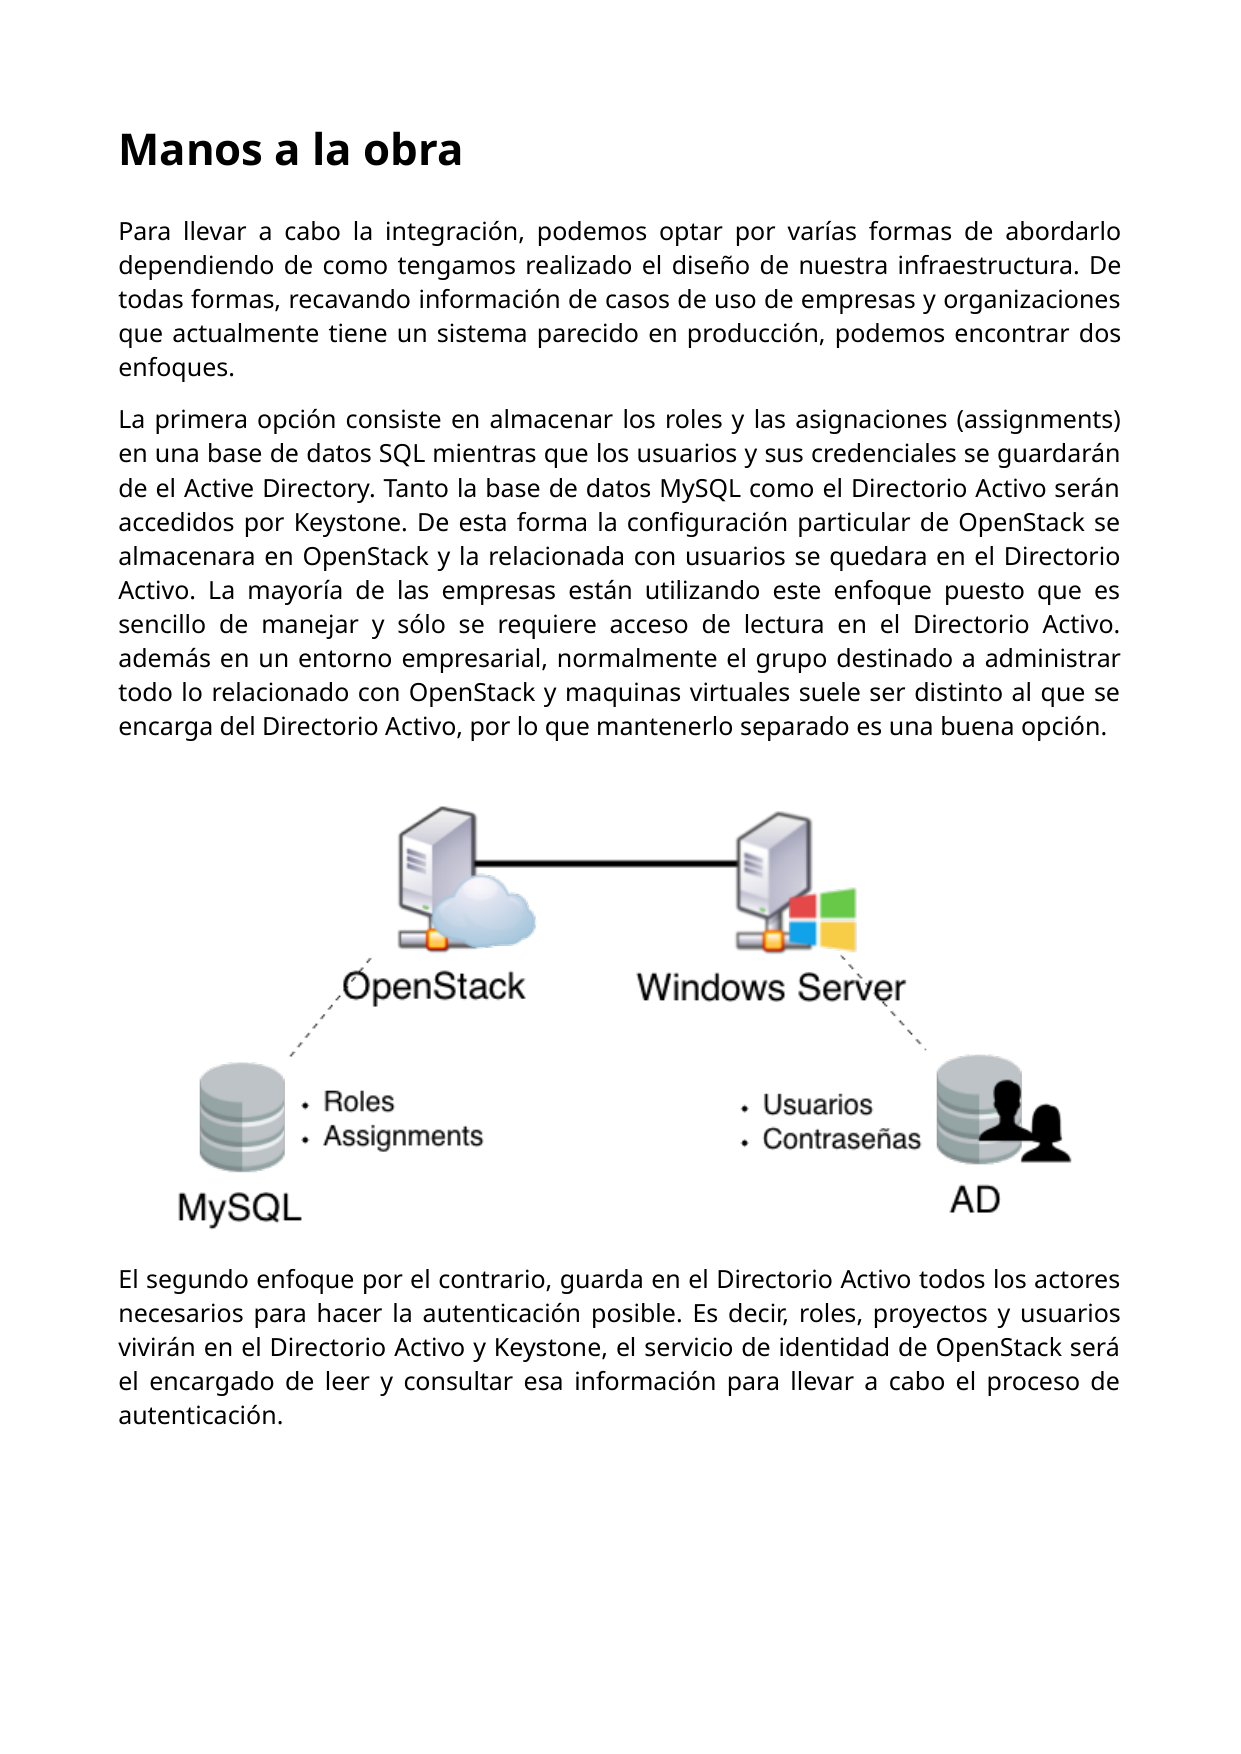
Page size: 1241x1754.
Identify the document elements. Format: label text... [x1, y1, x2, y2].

text La primera opción consiste en almacenar los roles y las asignaciones (assignments) en una base de datos SQL mientras que los usuarios y sus credenciales se guardarán de el Active Directory. Tanto la base de datos MySQL como el Directorio Activo serán accedidos por Keystone. De esta forma la configuración particular de OpenStack se almacenara en OpenStack y la relacionada con usuarios se quedara en el Directorio Activo. La mayoría de las empresas están utilizando este enfoque puesto que es sencillo de manejar y sólo se requiere acceso de lectura en el Directorio Activo. además en un entorno empresarial, normalmente el grupo destinado a administrar todo lo relacionado con OpenStack y maquinas virtuales suele ser distinto al que se encarga del Directorio Activo, por lo que mantenerlo separado es una buena opción. [118, 402, 1122, 743]
text El segundo enfoque por el contrario, guarda en el Directorio Activo todos los actores necesarios para hacer la autenticación posible. Es decir, roles, proyectos y usuarios vivirán en el Directorio Activo y Keystone, el servicio de identidad de OpenStack será el encargado de leer y consultar esa información para llevar a cabo el proceso de autenticación. [118, 1261, 1122, 1432]
text Para llevar a cabo la integración, podemos optar por varías formas de abordarlo dependiendo de como tengamos realizado el diseño de nuestra infraestructura. De todas formas, recavando información de casos de uso de empresas y organizaciones que actualmente tiene un sistema parecido en producción, podemos encontrar dos enfoques. [118, 214, 1122, 384]
picture [177, 754, 1182, 1244]
subtitle Manos a la obra [118, 118, 1122, 178]
